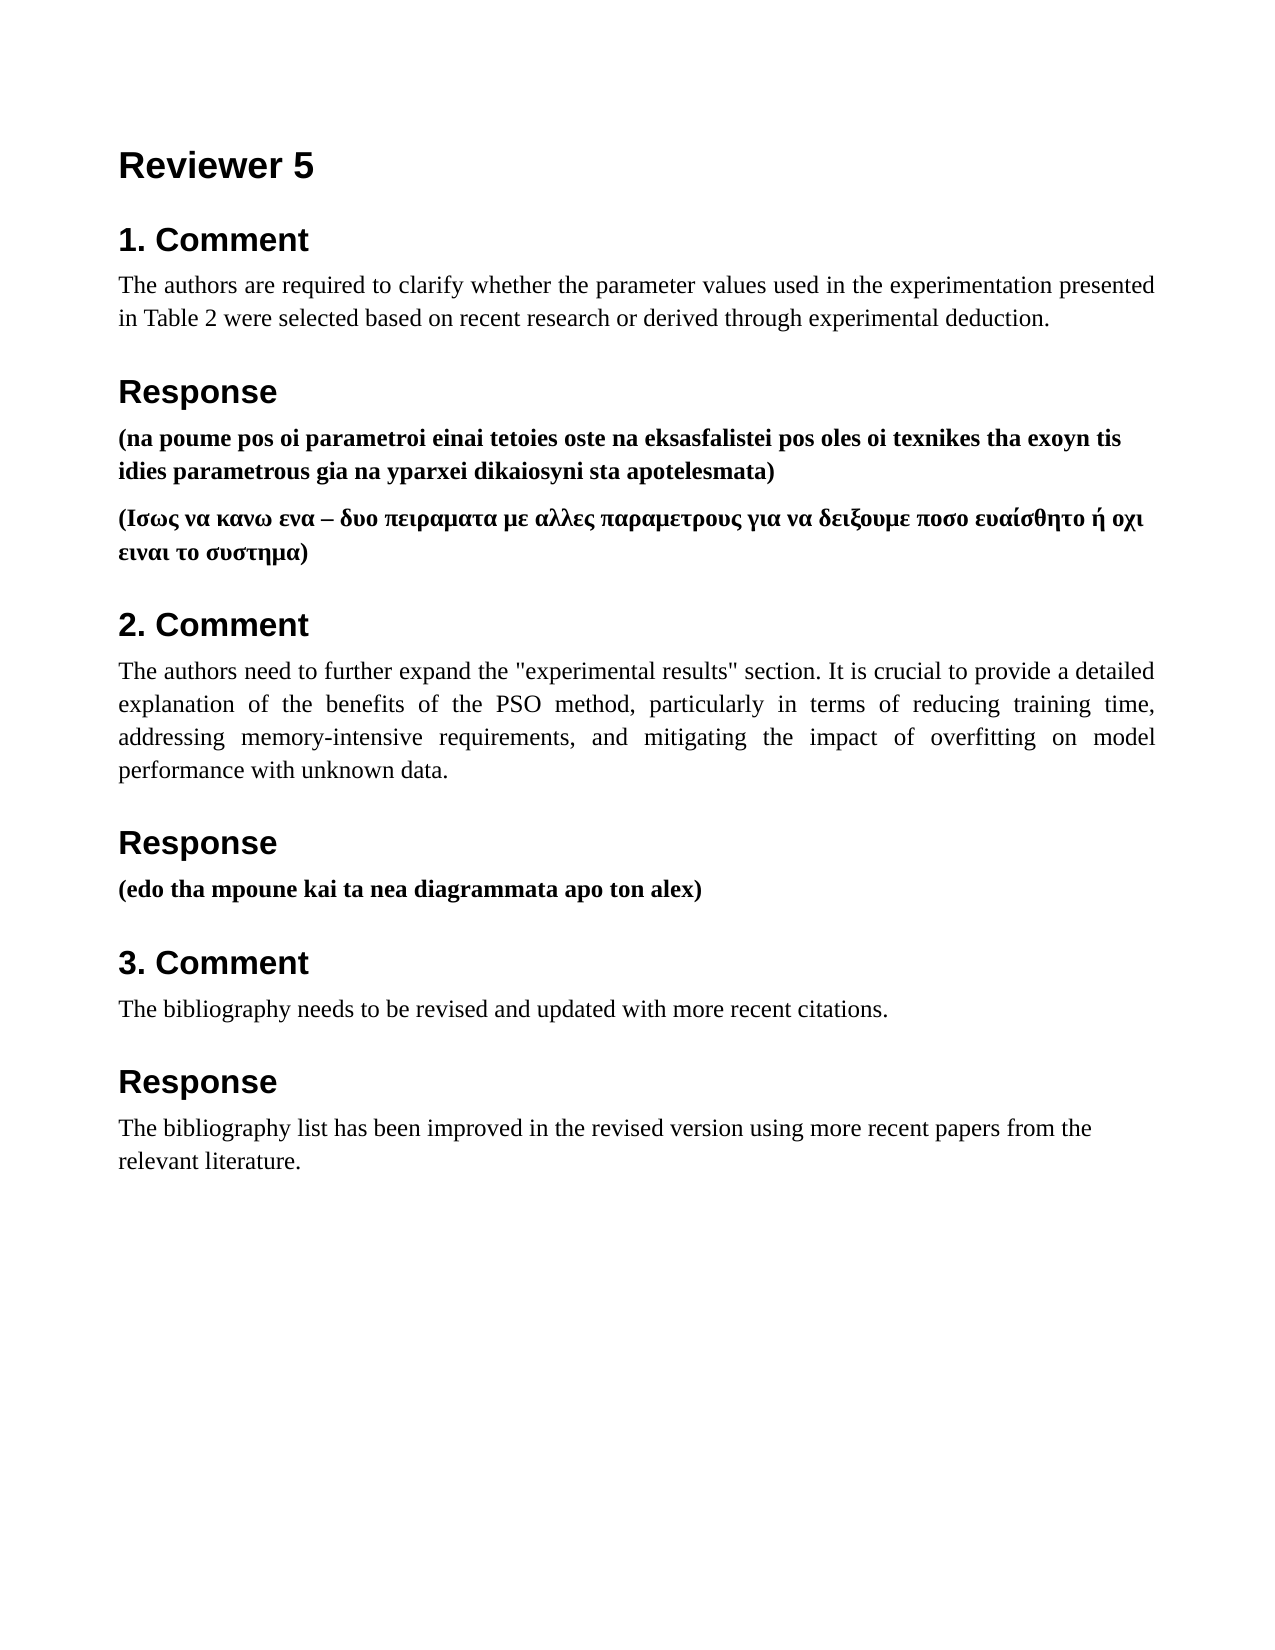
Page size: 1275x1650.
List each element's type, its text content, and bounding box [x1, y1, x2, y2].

subtitle 3. Comment [118, 943, 1157, 981]
text The bibliography list has been improved in the revised version using more recent papers from the relevant literature. [118, 1113, 1157, 1175]
subtitle Reviewer 5 [118, 143, 1157, 186]
text The authors need to further expand the "experimental results" section. It is crucial to provide a detailed explanation of the benefits of the PSO method, particularly in terms of reducing training time, addressing memory-intensive requirements, and mitigating the impact of overfitting on model performance with unknown data. [118, 656, 1157, 784]
subtitle Response [118, 372, 1157, 410]
subtitle Response [118, 1062, 1157, 1101]
text (Ισως να κανω ενα – δυο πειραματα με αλλες παραμετρους για να δειξουμε ποσο ευαίσθητο ή οχι ειναι το συστημα) [118, 503, 1157, 565]
subtitle Response [118, 823, 1157, 862]
subtitle 2. Comment [118, 605, 1157, 643]
text (na poume pos oi parametroi einai tetoies oste na eksasfalistei pos oles oi texnikes tha exoyn tis idies parametrous gia na yparxei dikaiosyni sta apotelesmata) [118, 423, 1157, 485]
text The authors are required to clarify whether the parameter values used in the experimentation presented in Table 2 were selected based on recent research or derived through experimental deduction. [118, 271, 1157, 332]
subtitle 1. Comment [118, 219, 1157, 258]
text (edo tha mpoune kai ta nea diagrammata apo ton alex) [118, 874, 1157, 903]
text The bibliography needs to be revised and updated with more recent citations. [118, 994, 1157, 1022]
